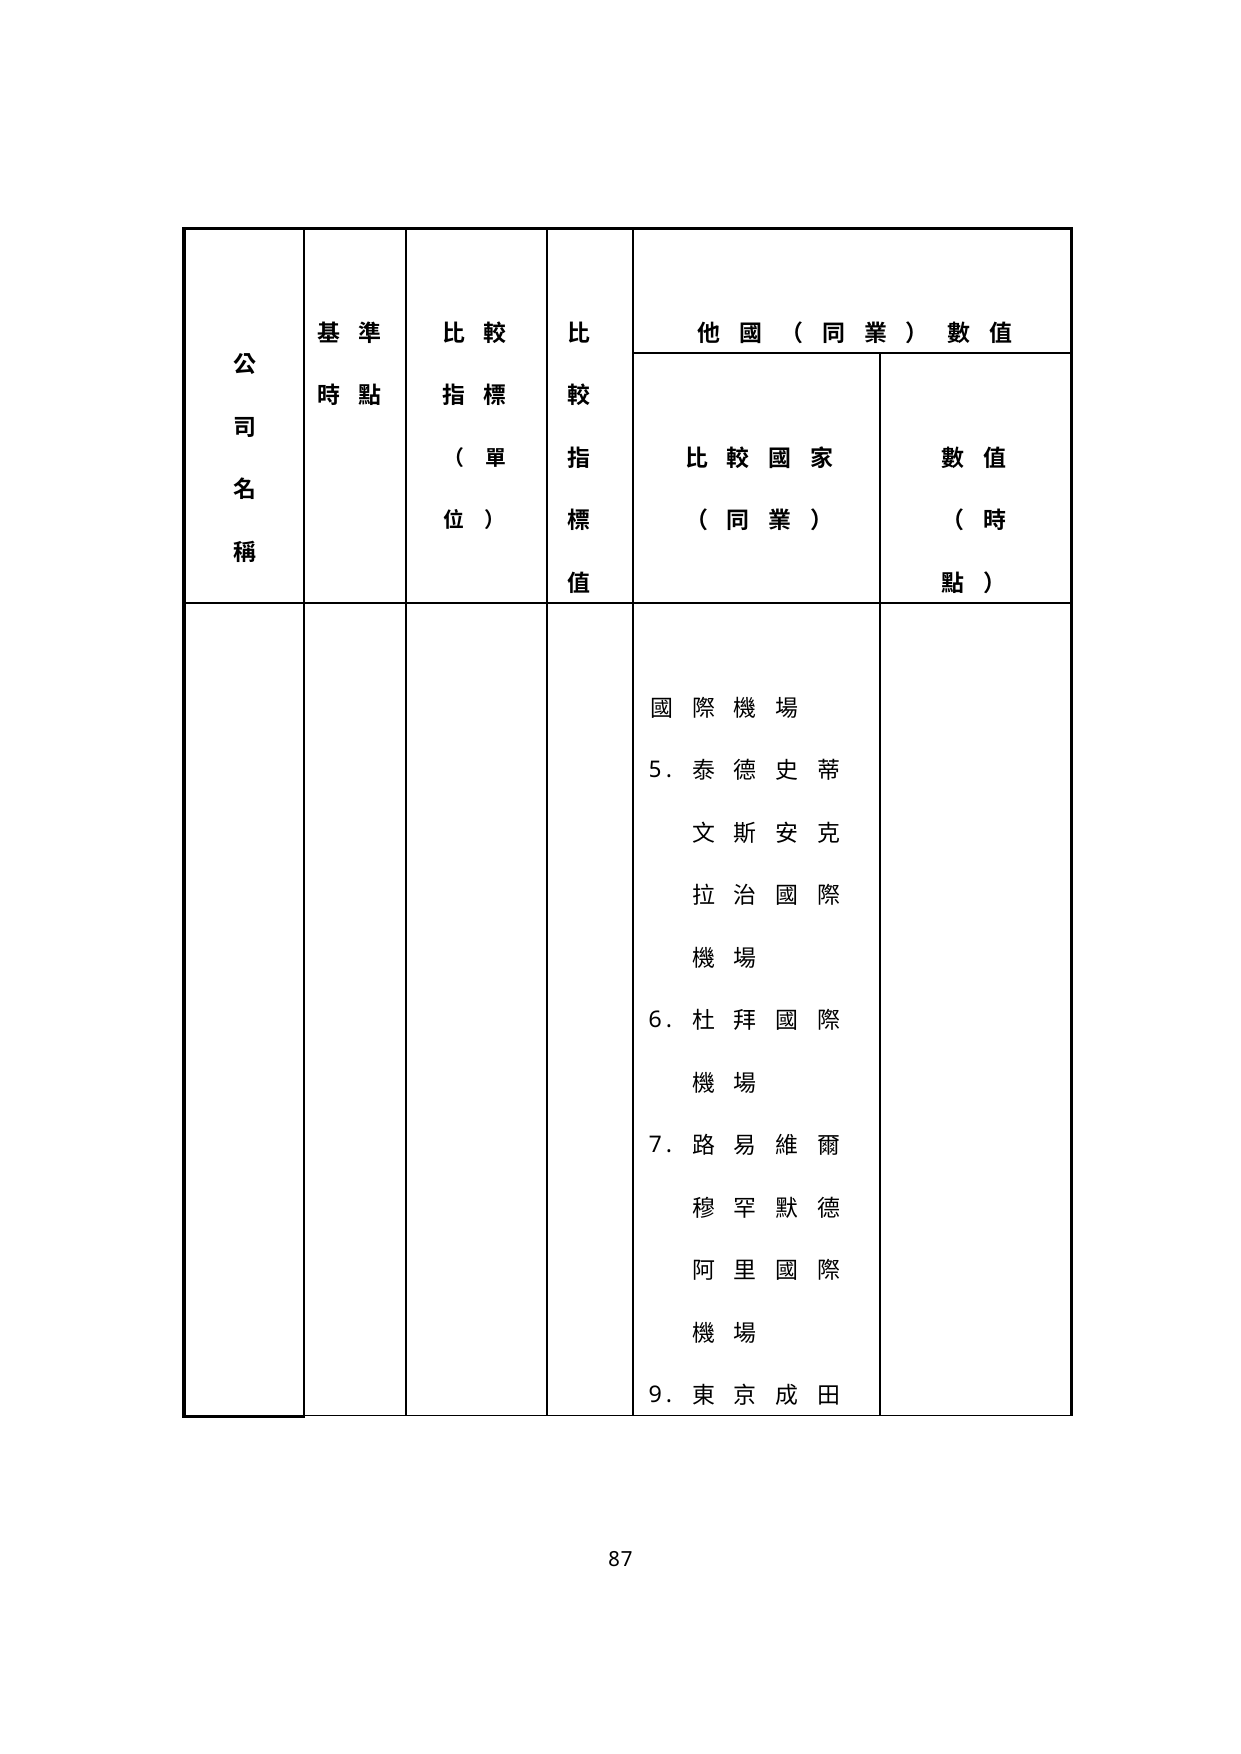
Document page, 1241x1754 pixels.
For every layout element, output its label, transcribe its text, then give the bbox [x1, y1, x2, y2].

table_cell 國際機場 5.泰德史蒂文斯安克拉治國際機場 6.杜拜國際機場 7.路易維爾穆罕默德阿里國際機場 9.東京成田 [634, 604, 879, 1415]
table_cell 數值（時點） [881, 354, 1070, 602]
table_cell [305, 604, 405, 1415]
table_cell 比較國家（同業） [634, 354, 879, 602]
table_header 他國（同業）數值 [634, 230, 1070, 352]
table_cell [881, 604, 1070, 1415]
table_cell [548, 604, 632, 1415]
table_header 公司名稱 [186, 230, 303, 602]
table_header 比較指標值 [548, 230, 632, 602]
table_header 基準時點 [305, 230, 405, 602]
table_cell [186, 604, 303, 1415]
table_cell [407, 604, 546, 1415]
table_header 比較指標（單位） [407, 230, 546, 602]
